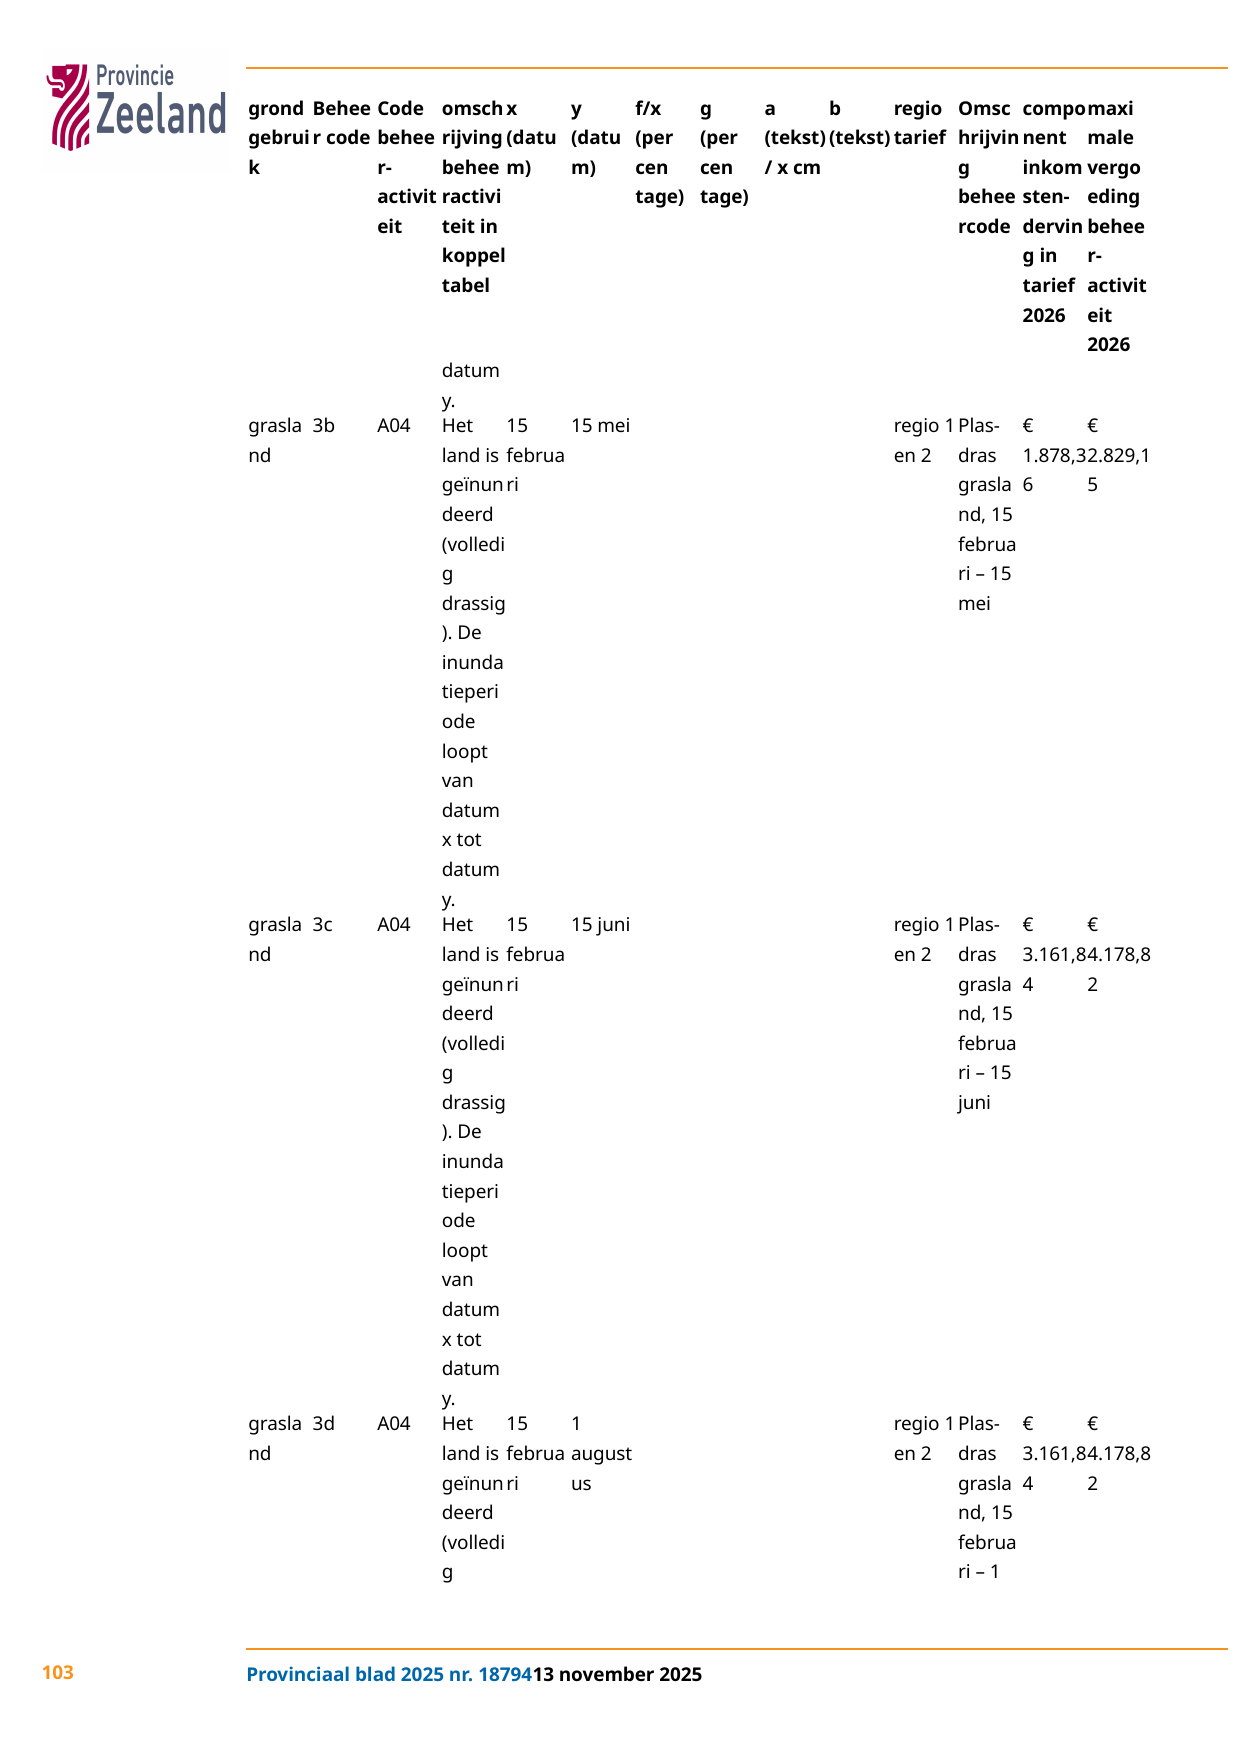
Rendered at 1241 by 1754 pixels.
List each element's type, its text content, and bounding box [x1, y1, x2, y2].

table_cell 15 februari [506, 1411, 571, 1584]
table_cell 15 mei [571, 413, 635, 912]
table_cell [700, 1411, 764, 1584]
table_header f/x (per cen tage) [635, 95, 700, 357]
table_header component inkomsten-derving in tarief 2026 [1023, 95, 1087, 357]
table_cell [958, 357, 1022, 412]
table_cell grasland [248, 912, 312, 1411]
table_cell A04 [377, 912, 442, 1411]
table_cell [635, 357, 700, 412]
table_cell 15 februari [506, 413, 571, 912]
table_cell € 1.878,36 [1023, 413, 1087, 912]
table_cell [764, 357, 829, 412]
table_header y (datum) [571, 95, 635, 357]
table_cell [764, 912, 829, 1411]
table_cell [635, 413, 700, 912]
table_header Omschrijving beheercode [958, 95, 1022, 357]
table_cell 3c [313, 912, 377, 1411]
table_cell 15 juni [571, 912, 635, 1411]
table_cell [506, 357, 571, 412]
table_cell [700, 357, 764, 412]
table_cell [700, 912, 764, 1411]
table_cell datum y. [442, 357, 506, 412]
table_cell Plas-dras grasland, 15 februari – 15 juni [958, 912, 1022, 1411]
table_cell € 3.161,84 [1023, 1411, 1087, 1584]
table_header Code beheer-activiteit [377, 95, 442, 357]
table_cell 15 februari [506, 912, 571, 1411]
table_cell Plas-dras grasland, 15 februari – 1 [958, 1411, 1022, 1584]
table_cell grasland [248, 413, 312, 912]
table_cell [635, 912, 700, 1411]
table_cell € 3.161,84 [1023, 912, 1087, 1411]
table_header regio tarief [894, 95, 958, 357]
table_cell [700, 413, 764, 912]
table_cell € 2.829,15 [1087, 413, 1152, 912]
table_cell [248, 357, 312, 412]
table_cell Het land is geïnundeerd (volledig drassig). De inundatieperiode loopt van datum x tot datum y. [442, 912, 506, 1411]
table_cell 3d [313, 1411, 377, 1584]
table_cell regio 1 en 2 [894, 912, 958, 1411]
table_cell Het land is geïnundeerd (volledig [442, 1411, 506, 1584]
table_header grond gebruik [248, 95, 312, 357]
table_header omschrijving beheeractiviteit in koppeltabel [442, 95, 506, 357]
table_cell [377, 357, 442, 412]
table_cell A04 [377, 1411, 442, 1584]
table_header x (datum) [506, 95, 571, 357]
table_cell € 4.178,82 [1087, 1411, 1152, 1584]
table_cell [1087, 357, 1152, 412]
table_cell [313, 357, 377, 412]
table_cell [764, 413, 829, 912]
table_cell [829, 357, 893, 412]
table_cell [1023, 357, 1087, 412]
table_cell grasland [248, 1411, 312, 1584]
picture [41, 47, 231, 172]
table_cell Het land is geïnundeerd (volledig drassig). De inundatieperiode loopt van datum x tot datum y. [442, 413, 506, 912]
table_header b (tekst) [829, 95, 893, 357]
table_header maximale vergoeding beheer-activiteit 2026 [1087, 95, 1152, 357]
table_cell [764, 1411, 829, 1584]
table_cell regio 1 en 2 [894, 413, 958, 912]
table_cell 1 augustus [571, 1411, 635, 1584]
table_header a (tekst) / x cm [764, 95, 829, 357]
table_cell regio 1 en 2 [894, 1411, 958, 1584]
table_cell [829, 912, 893, 1411]
table_cell [829, 413, 893, 912]
table_cell [571, 357, 635, 412]
table_header g (per cen tage) [700, 95, 764, 357]
table_cell € 4.178,82 [1087, 912, 1152, 1411]
table_header Beheer code [313, 95, 377, 357]
table_cell [894, 357, 958, 412]
table_cell A04 [377, 413, 442, 912]
table_cell 3b [313, 413, 377, 912]
table_cell [635, 1411, 700, 1584]
table_cell Plas-dras grasland, 15 februari – 15 mei [958, 413, 1022, 912]
table_cell [829, 1411, 893, 1584]
